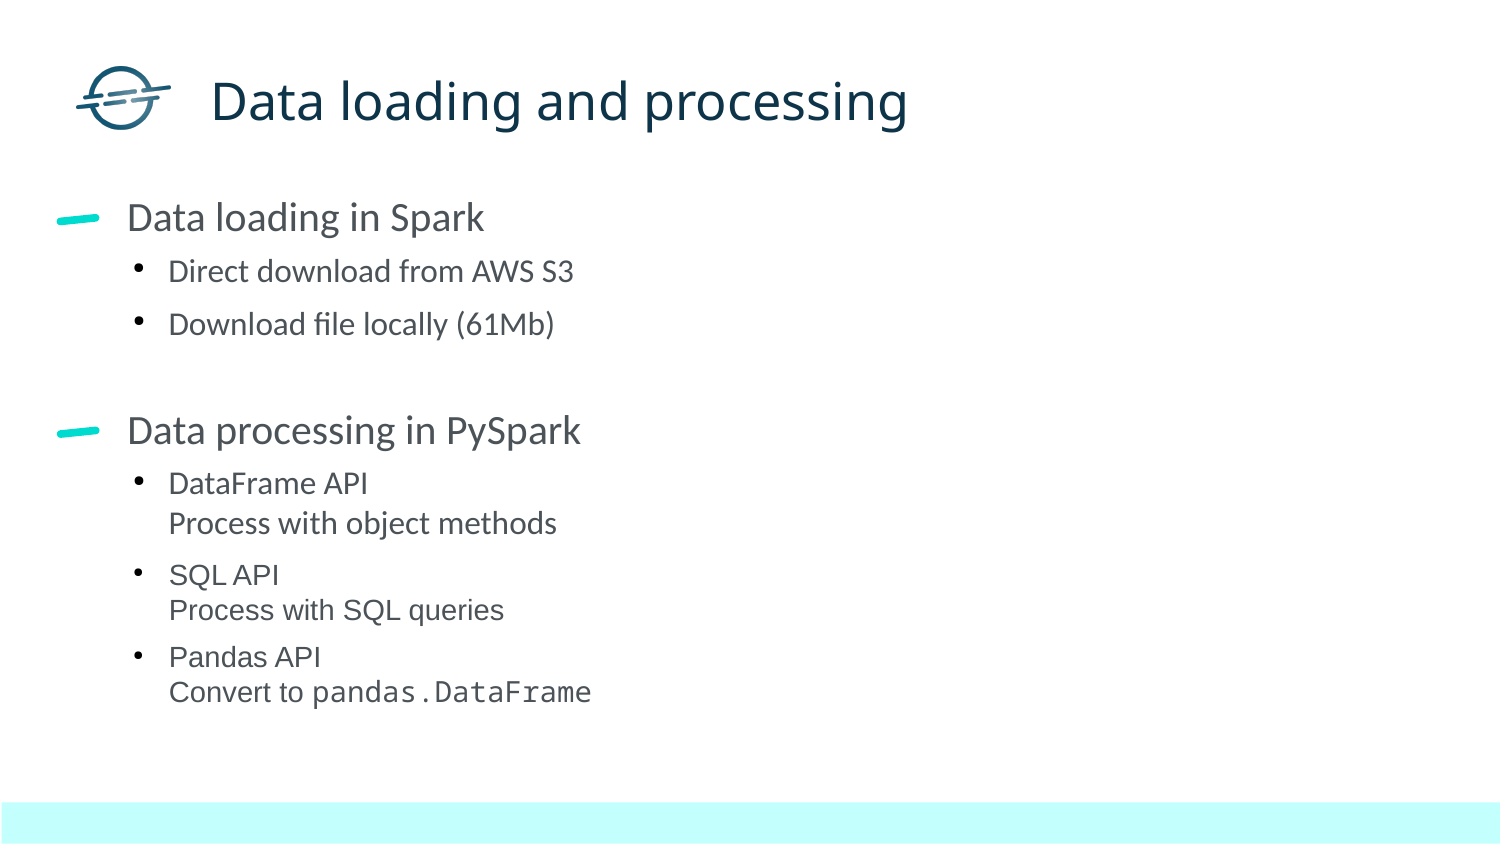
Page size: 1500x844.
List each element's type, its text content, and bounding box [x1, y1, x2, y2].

title Direct download from AWS S3 [117, 233, 592, 293]
title Data loading and processing [195, 53, 1178, 141]
title Data loading in Spark [112, 174, 641, 247]
title Download file locally (61Mb) [118, 287, 629, 346]
picture [76, 66, 171, 130]
title DataFrame API Process with object methods [118, 446, 582, 541]
text_box [56, 214, 100, 226]
title Data processing in PySpark [112, 387, 641, 475]
text_box [56, 426, 100, 438]
title SQL API Process with SQL queries [118, 541, 632, 623]
title Pandas API Convert to pandas.DataFrame [118, 623, 632, 723]
text_box [1, 802, 1500, 844]
